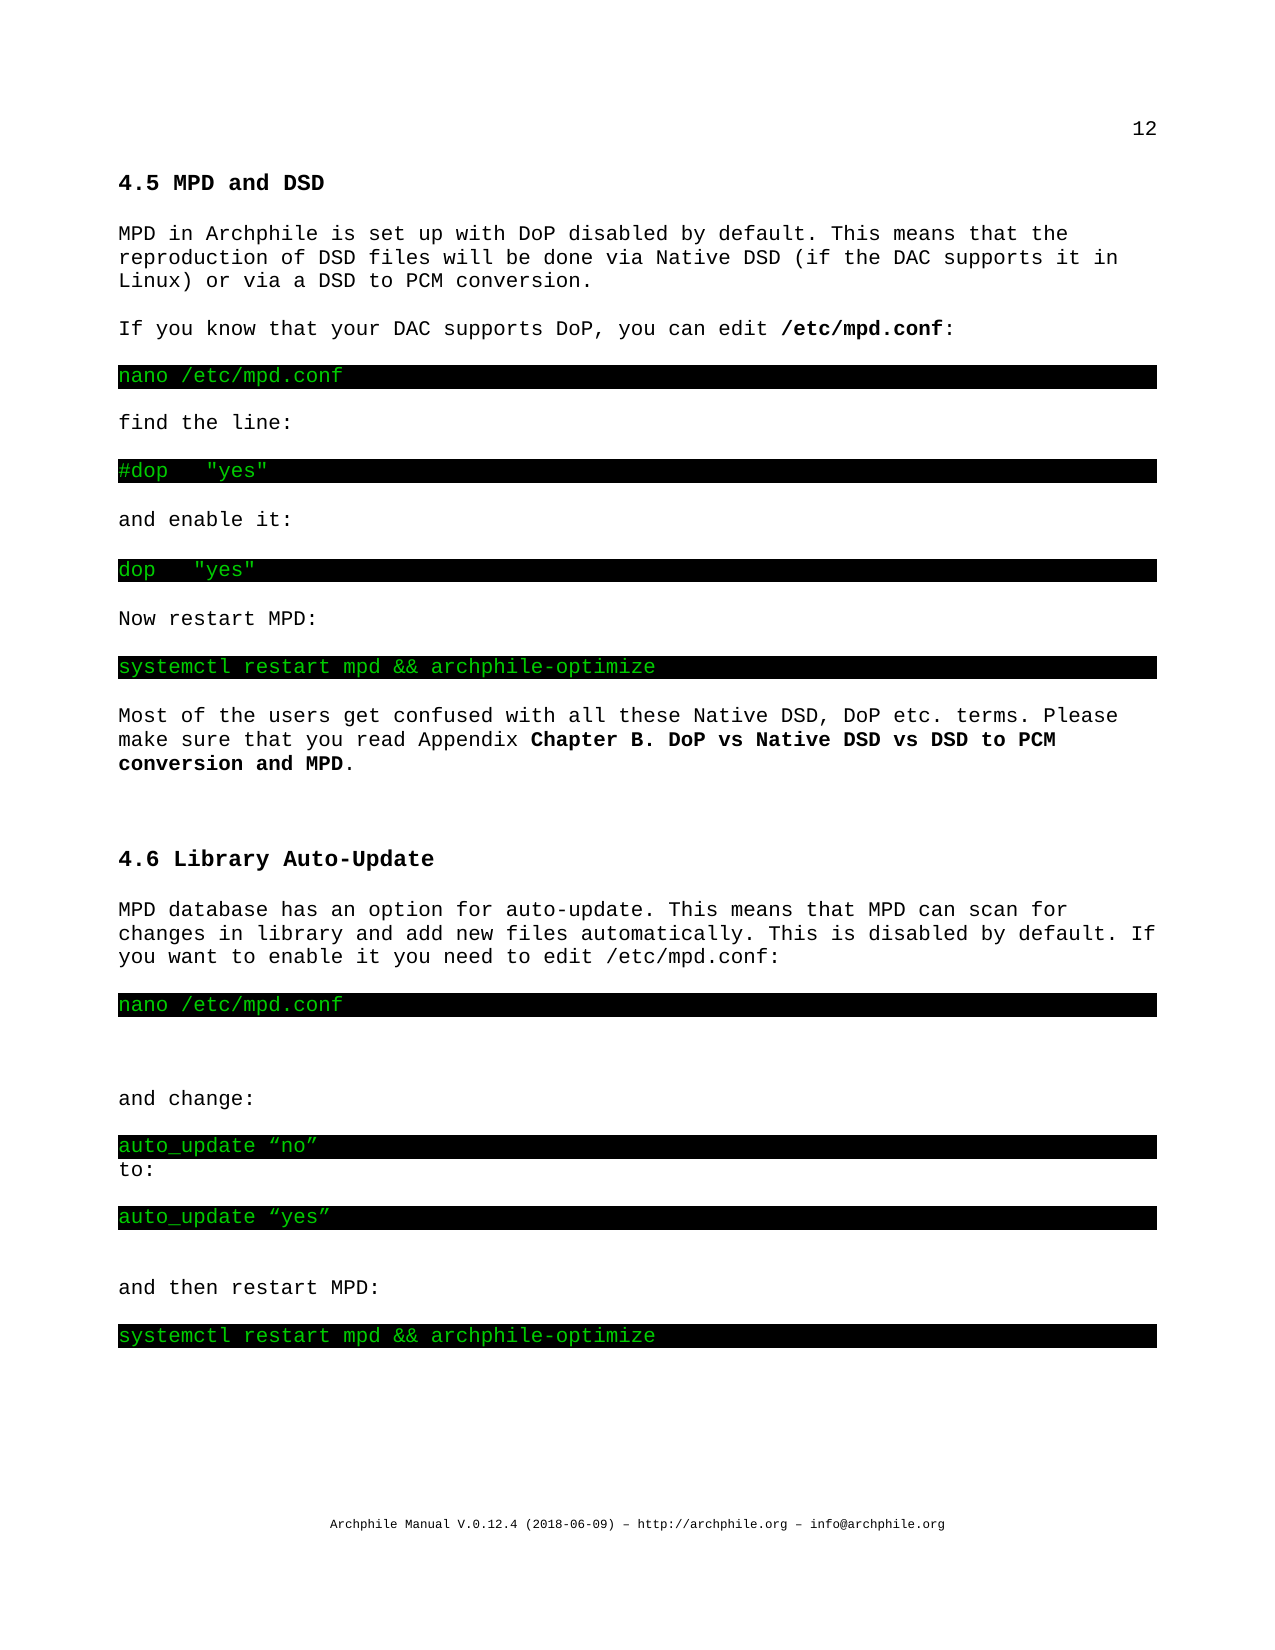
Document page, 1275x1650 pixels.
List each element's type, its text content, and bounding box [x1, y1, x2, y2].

text and enable it: [118, 509, 1157, 533]
text nano /etc/mpd.conf [118, 365, 1157, 389]
text Now restart MPD: [118, 608, 1157, 632]
text auto_update “yes” [118, 1206, 1157, 1230]
text systemctl restart mpd && archphile-optimize [118, 1324, 1157, 1348]
text MPD database has an option for auto-update. This means that MPD can scan for changes in library and add new files automatically. This is disabled by default. If you want to enable it you need to edit /etc/mpd.conf: [118, 899, 1157, 970]
text Most of the users get confused with all these Native DSD, DoP etc. terms. Please make sure that you read Appendix Chapter B. DoP vs Native DSD vs DSD to PCM conversion and MPD. [118, 705, 1157, 776]
text #dop "yes" [118, 459, 1157, 483]
text 4.5 MPD and DSD [118, 171, 1157, 197]
text systemctl restart mpd && archphile-optimize [118, 656, 1157, 679]
text 4.6 Library Auto-Update [118, 847, 1157, 873]
text and change: [118, 1088, 1157, 1112]
text auto_update “no” [118, 1135, 1157, 1159]
text to: [118, 1159, 1157, 1183]
text dop "yes" [118, 559, 1157, 582]
text nano /etc/mpd.conf [118, 993, 1157, 1017]
text and then restart MPD: [118, 1277, 1157, 1301]
text MPD in Archphile is set up with DoP disabled by default. This means that the reproduction of DSD files will be done via Native DSD (if the DAC supports it in Linux) or via a DSD to PCM conversion. [118, 223, 1157, 294]
text find the line: [118, 412, 1157, 436]
text If you know that your DAC supports DoP, you can edit /etc/mpd.conf: [118, 318, 1157, 341]
